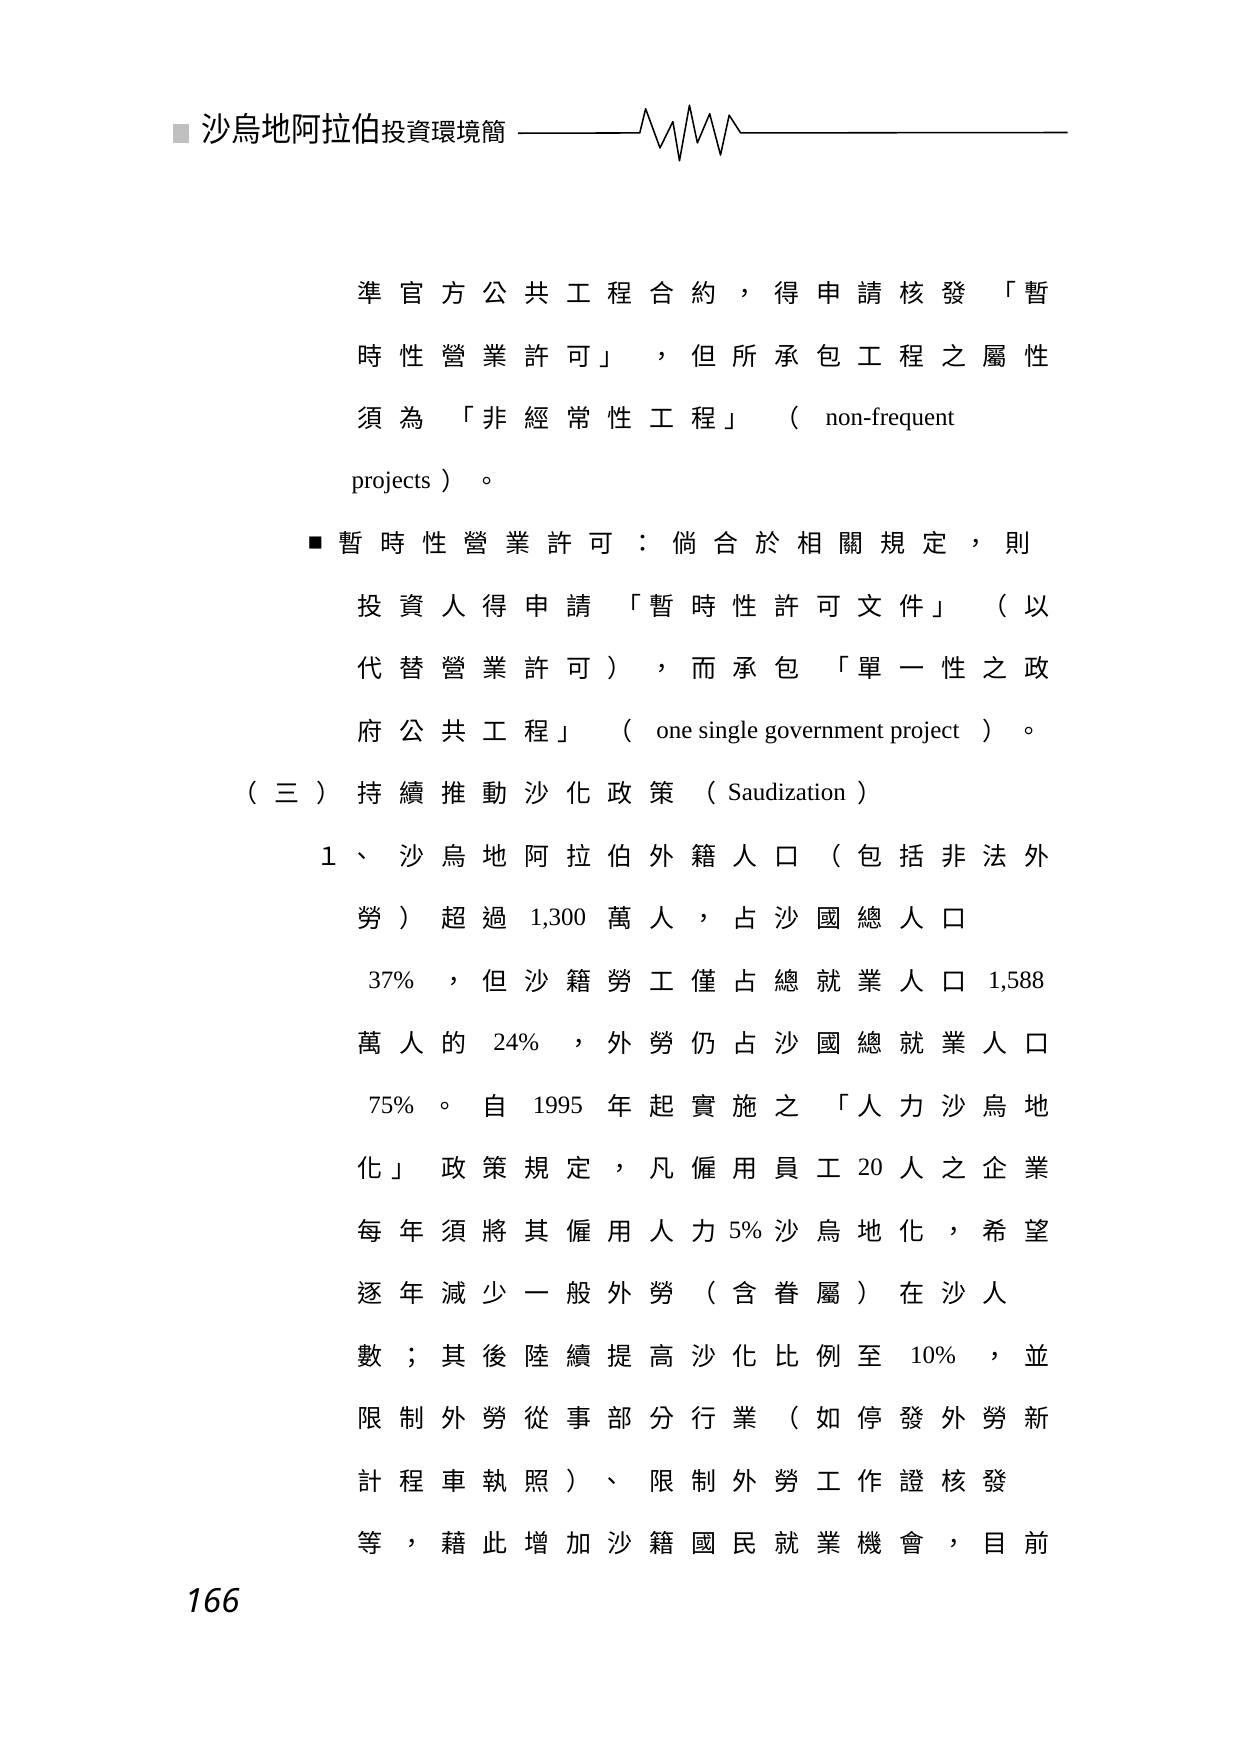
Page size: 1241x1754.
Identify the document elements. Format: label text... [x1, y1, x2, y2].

text ■ 暫時性營業許可：倘合於相關規定，則投資人得申請「暫時性許可文件」（以代替營業許可），而承包「單一性之政府公共工程」（one single government project）。 [281, 500, 1058, 750]
text （三）持續推動沙化政策（Saudization） [207, 750, 1058, 813]
text 準官方公共工程合約，得申請核發「暫時性營業許可」，但所承包工程之屬性須為「非經常性工程」（non-frequent projects）。 [281, 250, 1058, 500]
text １、沙烏地阿拉伯外籍人口（包括非法外勞）超過1,300萬人，占沙國總人口37%，但沙籍勞工僅占總就業人口1,588萬人的24%，外勞仍占沙國總就業人口75%。自1995年起實施之「人力沙烏地化」政策規定，凡僱用員工20人之企業每年須將其僱用人力5%沙烏地化，希望逐年減少一般外勞（含眷屬）在沙人數；其後陸續提高沙化比例至10%，並限制外勞從事部分行業（如停發外勞新計程車執照）、限制外勞工作證核發等，藉此增加沙籍國民就業機會，目前 [281, 813, 1058, 1563]
